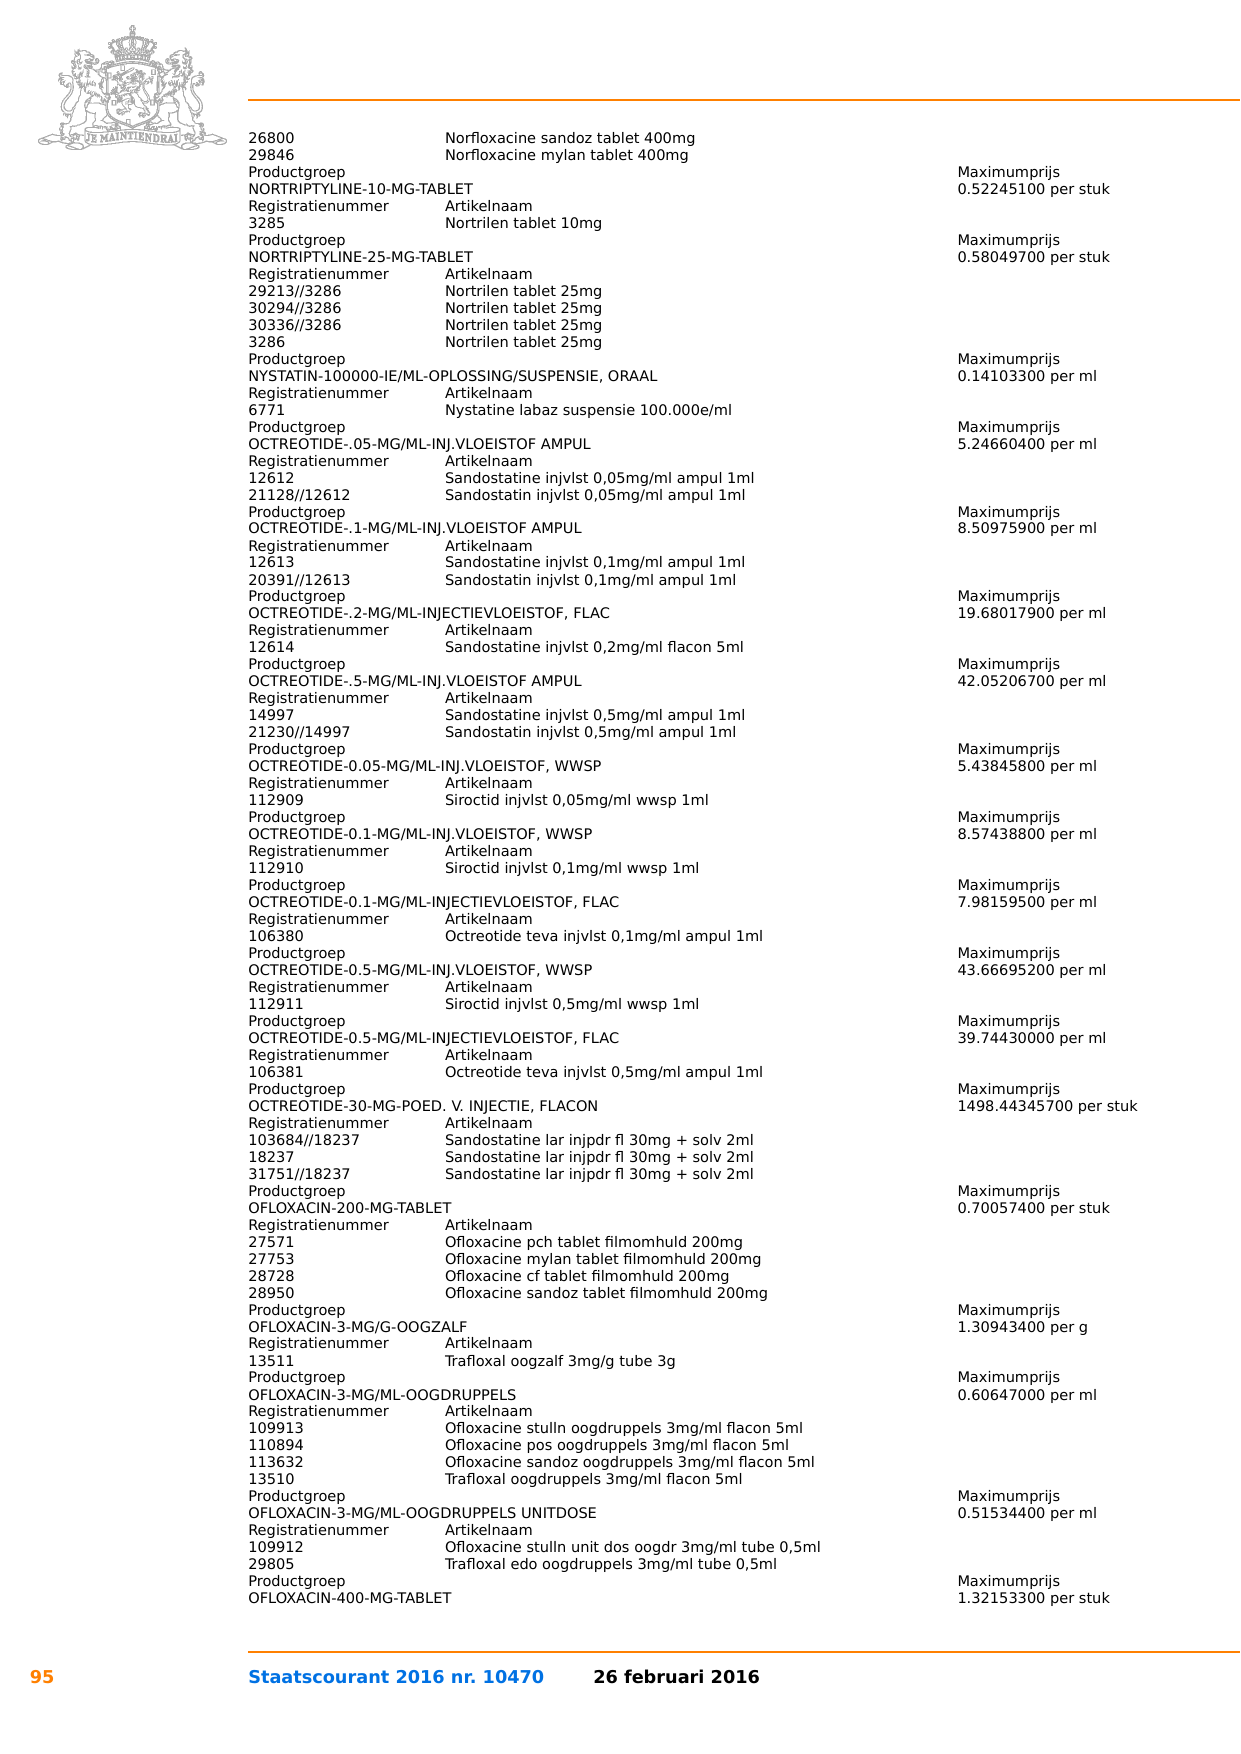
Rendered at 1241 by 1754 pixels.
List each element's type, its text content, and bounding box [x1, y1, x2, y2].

table_cell 1498.44345700 per stuk [951, 1098, 1163, 1115]
table_cell OFLOXACIN-3-MG/ML-OOGDRUPPELS UNITDOSE [248, 1505, 951, 1522]
table_cell 0.14103300 per ml [951, 368, 1163, 384]
table_cell Norfloxacine sandoz tablet 400mg [439, 130, 951, 147]
table_cell Registratienummer [248, 979, 439, 996]
table_cell Productgroep [248, 1573, 439, 1590]
table_cell Octreotide teva injvlst 0,5mg/ml ampul 1ml [439, 1064, 951, 1081]
table_cell Artikelnaam [439, 1115, 951, 1132]
table_cell 3286 [248, 334, 439, 351]
table_cell Ofloxacine cf tablet filmomhuld 200mg [439, 1268, 951, 1284]
table_cell 31751//18237 [248, 1166, 439, 1183]
table_cell 19.68017900 per ml [951, 605, 1163, 622]
table_cell NORTRIPTYLINE-25-MG-TABLET [248, 249, 951, 266]
table_cell [439, 588, 951, 605]
table_cell OCTREOTIDE-0.1-MG/ML-INJECTIEVLOEISTOF, FLAC [248, 894, 951, 911]
table_cell 1.30943400 per g [951, 1319, 1163, 1335]
table_cell Registratienummer [248, 538, 439, 554]
table_cell Maximumprijs [951, 809, 1163, 826]
table_cell 27571 [248, 1234, 439, 1251]
table_cell 113632 [248, 1454, 439, 1471]
table_cell Maximumprijs [951, 232, 1163, 249]
table_cell Registratienummer [248, 1335, 439, 1352]
table_cell Maximumprijs [951, 1369, 1163, 1386]
table_cell 109912 [248, 1539, 439, 1556]
table_cell Ofloxacine pch tablet filmomhuld 200mg [439, 1234, 951, 1251]
table_cell Artikelnaam [439, 1403, 951, 1420]
table_cell [951, 792, 1163, 809]
table_cell [951, 1234, 1163, 1251]
table_cell Maximumprijs [951, 877, 1163, 894]
table_cell Productgroep [248, 1081, 439, 1098]
table_cell Sandostatine injvlst 0,5mg/ml ampul 1ml [439, 707, 951, 724]
table_cell [951, 860, 1163, 877]
table_cell [951, 1471, 1163, 1488]
table_cell [951, 571, 1163, 588]
table_cell OFLOXACIN-3-MG/G-OOGZALF [248, 1319, 951, 1335]
table_cell [951, 283, 1163, 300]
table_cell Nortrilen tablet 25mg [439, 334, 951, 351]
table_cell 0.60647000 per ml [951, 1386, 1163, 1403]
table_cell Productgroep [248, 351, 439, 368]
table_cell Trafloxal oogdruppels 3mg/ml flacon 5ml [439, 1471, 951, 1488]
table_cell Maximumprijs [951, 351, 1163, 368]
table_cell OCTREOTIDE-0.5-MG/ML-INJ.VLOEISTOF, WWSP [248, 962, 951, 979]
table_cell Artikelnaam [439, 266, 951, 283]
table_cell [951, 622, 1163, 639]
table_cell [951, 130, 1163, 147]
table_cell [951, 1522, 1163, 1539]
table_cell 13511 [248, 1353, 439, 1369]
table_cell [439, 1488, 951, 1505]
table_cell Productgroep [248, 232, 439, 249]
table_cell Productgroep [248, 945, 439, 962]
table_cell 18237 [248, 1149, 439, 1166]
table_cell Sandostatine injvlst 0,05mg/ml ampul 1ml [439, 470, 951, 486]
table_cell OFLOXACIN-200-MG-TABLET [248, 1200, 951, 1217]
table_cell Nortrilen tablet 25mg [439, 317, 951, 334]
table_cell 103684//18237 [248, 1132, 439, 1149]
table_cell Maximumprijs [951, 741, 1163, 758]
table_cell [951, 1064, 1163, 1081]
table_cell 14997 [248, 707, 439, 724]
table_cell OCTREOTIDE-0.5-MG/ML-INJECTIEVLOEISTOF, FLAC [248, 1030, 951, 1047]
table_cell [439, 1369, 951, 1386]
table_cell Registratienummer [248, 622, 439, 639]
table_cell Maximumprijs [951, 945, 1163, 962]
table_cell Nortrilen tablet 25mg [439, 283, 951, 300]
table_cell Registratienummer [248, 690, 439, 707]
table_cell 29213//3286 [248, 283, 439, 300]
table_cell [951, 1353, 1163, 1369]
table_cell OCTREOTIDE-.2-MG/ML-INJECTIEVLOEISTOF, FLAC [248, 605, 951, 622]
table_cell 28728 [248, 1268, 439, 1284]
table_cell Artikelnaam [439, 198, 951, 215]
table_cell [951, 538, 1163, 554]
table_cell 29805 [248, 1556, 439, 1573]
table_cell 109913 [248, 1420, 439, 1437]
table_cell Productgroep [248, 504, 439, 520]
table_cell Registratienummer [248, 911, 439, 928]
table_cell [951, 1454, 1163, 1471]
table_cell Registratienummer [248, 385, 439, 402]
table_cell Registratienummer [248, 1403, 439, 1420]
table_cell 8.57438800 per ml [951, 826, 1163, 843]
table_cell [951, 1115, 1163, 1132]
table_cell [951, 453, 1163, 469]
table_cell Ofloxacine stulln oogdruppels 3mg/ml flacon 5ml [439, 1420, 951, 1437]
table_cell OCTREOTIDE-0.05-MG/ML-INJ.VLOEISTOF, WWSP [248, 758, 951, 775]
table_cell [951, 775, 1163, 792]
table_cell 0.70057400 per stuk [951, 1200, 1163, 1217]
table_cell Nortrilen tablet 25mg [439, 300, 951, 317]
table_cell 106381 [248, 1064, 439, 1081]
table_cell Artikelnaam [439, 1217, 951, 1233]
table_cell Registratienummer [248, 1047, 439, 1064]
table_cell [951, 1539, 1163, 1556]
table_cell Artikelnaam [439, 690, 951, 707]
table_cell 106380 [248, 928, 439, 945]
table_cell [951, 928, 1163, 945]
table_cell Ofloxacine mylan tablet filmomhuld 200mg [439, 1251, 951, 1267]
table_cell Artikelnaam [439, 1522, 951, 1539]
table_cell Siroctid injvlst 0,1mg/ml wwsp 1ml [439, 860, 951, 877]
table_cell Productgroep [248, 164, 439, 181]
table_cell OFLOXACIN-3-MG/ML-OOGDRUPPELS [248, 1386, 951, 1403]
table_cell [951, 1556, 1163, 1573]
table_cell 12612 [248, 470, 439, 486]
table_cell Registratienummer [248, 1115, 439, 1132]
table_cell Productgroep [248, 419, 439, 436]
table_cell Siroctid injvlst 0,5mg/ml wwsp 1ml [439, 996, 951, 1013]
table_cell [439, 1013, 951, 1030]
table_cell [951, 1420, 1163, 1437]
table_cell [439, 419, 951, 436]
table_cell [439, 1573, 951, 1590]
table_cell 8.50975900 per ml [951, 520, 1163, 537]
table_cell Artikelnaam [439, 911, 951, 928]
table_cell Productgroep [248, 1488, 439, 1505]
table_cell Productgroep [248, 877, 439, 894]
table_cell NORTRIPTYLINE-10-MG-TABLET [248, 181, 951, 198]
table_cell Trafloxal edo oogdruppels 3mg/ml tube 0,5ml [439, 1556, 951, 1573]
table_cell [951, 639, 1163, 656]
table_cell [439, 877, 951, 894]
table_cell OFLOXACIN-400-MG-TABLET [248, 1590, 951, 1607]
table_cell Artikelnaam [439, 1335, 951, 1352]
table_cell 12613 [248, 554, 439, 571]
table_cell Productgroep [248, 588, 439, 605]
table_cell 7.98159500 per ml [951, 894, 1163, 911]
table_cell [951, 198, 1163, 215]
table_cell Registratienummer [248, 843, 439, 860]
table_cell 21230//14997 [248, 724, 439, 741]
table_cell Sandostatine lar injpdr fl 30mg + solv 2ml [439, 1149, 951, 1166]
table_cell [951, 486, 1163, 503]
table_cell [439, 504, 951, 520]
table_cell [951, 690, 1163, 707]
table_cell [951, 1403, 1163, 1420]
table_cell Ofloxacine sandoz tablet filmomhuld 200mg [439, 1285, 951, 1301]
table_cell [951, 1149, 1163, 1166]
table_cell [439, 741, 951, 758]
table_cell Maximumprijs [951, 1081, 1163, 1098]
table_cell [439, 1301, 951, 1318]
table_cell Sandostatine lar injpdr fl 30mg + solv 2ml [439, 1166, 951, 1183]
table_cell Maximumprijs [951, 1013, 1163, 1030]
table_cell Ofloxacine pos oogdruppels 3mg/ml flacon 5ml [439, 1437, 951, 1454]
table_cell Registratienummer [248, 1217, 439, 1233]
table_cell Maximumprijs [951, 419, 1163, 436]
table_cell 3285 [248, 215, 439, 232]
table_cell Maximumprijs [951, 1488, 1163, 1505]
table_cell [951, 334, 1163, 351]
table_cell 20391//12613 [248, 571, 439, 588]
table_cell OCTREOTIDE-30-MG-POED. V. INJECTIE, FLACON [248, 1098, 951, 1115]
table_cell 112911 [248, 996, 439, 1013]
table_cell Productgroep [248, 1301, 439, 1318]
table_cell [439, 1183, 951, 1199]
table_cell 13510 [248, 1471, 439, 1488]
table_cell [951, 1251, 1163, 1267]
table_cell 0.52245100 per stuk [951, 181, 1163, 198]
table_cell [951, 1217, 1163, 1233]
table_cell Artikelnaam [439, 538, 951, 554]
table_cell 0.58049700 per stuk [951, 249, 1163, 266]
table_cell Ofloxacine sandoz oogdruppels 3mg/ml flacon 5ml [439, 1454, 951, 1471]
table_cell Artikelnaam [439, 385, 951, 402]
table_cell [439, 945, 951, 962]
table_cell 110894 [248, 1437, 439, 1454]
table_cell [439, 1081, 951, 1098]
table_cell [951, 147, 1163, 164]
table_cell [951, 1285, 1163, 1301]
table_cell [439, 656, 951, 673]
table_cell 43.66695200 per ml [951, 962, 1163, 979]
table_cell Maximumprijs [951, 504, 1163, 520]
table_cell Productgroep [248, 809, 439, 826]
table_cell [439, 351, 951, 368]
table_cell [439, 164, 951, 181]
table_cell [951, 1047, 1163, 1064]
table_cell [951, 843, 1163, 860]
table_cell Nystatine labaz suspensie 100.000e/ml [439, 402, 951, 418]
table_cell [951, 470, 1163, 486]
table_cell 29846 [248, 147, 439, 164]
table_cell [951, 317, 1163, 334]
table_cell Registratienummer [248, 775, 439, 792]
table_cell 39.74430000 per ml [951, 1030, 1163, 1047]
table_cell 21128//12612 [248, 486, 439, 503]
table_cell Norfloxacine mylan tablet 400mg [439, 147, 951, 164]
table_cell Registratienummer [248, 1522, 439, 1539]
table_cell OCTREOTIDE-.1-MG/ML-INJ.VLOEISTOF AMPUL [248, 520, 951, 537]
table_cell Trafloxal oogzalf 3mg/g tube 3g [439, 1353, 951, 1369]
table_cell 26800 [248, 130, 439, 147]
table_cell Registratienummer [248, 198, 439, 215]
table_cell [439, 232, 951, 249]
table_cell [951, 1132, 1163, 1149]
table_cell Productgroep [248, 741, 439, 758]
picture [38, 25, 227, 150]
table_cell [951, 215, 1163, 232]
table_cell Maximumprijs [951, 1573, 1163, 1590]
table_cell Sandostatin injvlst 0,5mg/ml ampul 1ml [439, 724, 951, 741]
table_cell NYSTATIN-100000-IE/ML-OPLOSSING/SUSPENSIE, ORAAL [248, 368, 951, 384]
table_cell Productgroep [248, 656, 439, 673]
table_cell OCTREOTIDE-0.1-MG/ML-INJ.VLOEISTOF, WWSP [248, 826, 951, 843]
table_cell [951, 1335, 1163, 1352]
table_cell Registratienummer [248, 266, 439, 283]
table_cell 5.24660400 per ml [951, 436, 1163, 452]
table_cell Artikelnaam [439, 979, 951, 996]
table_cell [951, 266, 1163, 283]
table_cell [951, 707, 1163, 724]
table_cell Productgroep [248, 1369, 439, 1386]
table_cell [951, 979, 1163, 996]
table_cell Maximumprijs [951, 1183, 1163, 1199]
table_cell [439, 809, 951, 826]
table_cell Maximumprijs [951, 588, 1163, 605]
table_cell [951, 1437, 1163, 1454]
table_cell Sandostatin injvlst 0,05mg/ml ampul 1ml [439, 486, 951, 503]
table_cell [951, 1166, 1163, 1183]
table_cell 112909 [248, 792, 439, 809]
table_cell Maximumprijs [951, 1301, 1163, 1318]
table_cell OCTREOTIDE-.5-MG/ML-INJ.VLOEISTOF AMPUL [248, 673, 951, 690]
table_cell 27753 [248, 1251, 439, 1267]
table_cell Nortrilen tablet 10mg [439, 215, 951, 232]
table_cell Sandostatine lar injpdr fl 30mg + solv 2ml [439, 1132, 951, 1149]
table_cell Maximumprijs [951, 164, 1163, 181]
table_cell Artikelnaam [439, 1047, 951, 1064]
table_cell 1.32153300 per stuk [951, 1590, 1163, 1607]
table_cell [951, 402, 1163, 418]
table_cell Siroctid injvlst 0,05mg/ml wwsp 1ml [439, 792, 951, 809]
table_cell 30294//3286 [248, 300, 439, 317]
table_cell Ofloxacine stulln unit dos oogdr 3mg/ml tube 0,5ml [439, 1539, 951, 1556]
table_cell Maximumprijs [951, 656, 1163, 673]
table_cell Sandostatin injvlst 0,1mg/ml ampul 1ml [439, 571, 951, 588]
table_cell [951, 724, 1163, 741]
table_cell Artikelnaam [439, 775, 951, 792]
table_cell 5.43845800 per ml [951, 758, 1163, 775]
table_cell OCTREOTIDE-.05-MG/ML-INJ.VLOEISTOF AMPUL [248, 436, 951, 452]
table_cell 42.05206700 per ml [951, 673, 1163, 690]
table_cell [951, 996, 1163, 1013]
table_cell Registratienummer [248, 453, 439, 469]
table_cell [951, 300, 1163, 317]
table_cell Productgroep [248, 1183, 439, 1199]
table_cell 28950 [248, 1285, 439, 1301]
table_cell Sandostatine injvlst 0,1mg/ml ampul 1ml [439, 554, 951, 571]
table_cell Artikelnaam [439, 622, 951, 639]
table_cell 0.51534400 per ml [951, 1505, 1163, 1522]
table_cell 6771 [248, 402, 439, 418]
table_cell Octreotide teva injvlst 0,1mg/ml ampul 1ml [439, 928, 951, 945]
table_cell [951, 385, 1163, 402]
table_cell Artikelnaam [439, 453, 951, 469]
table_cell Productgroep [248, 1013, 439, 1030]
table_cell [951, 1268, 1163, 1284]
table_cell Sandostatine injvlst 0,2mg/ml flacon 5ml [439, 639, 951, 656]
table_cell 112910 [248, 860, 439, 877]
table_cell [951, 554, 1163, 571]
table_cell Artikelnaam [439, 843, 951, 860]
table_cell 12614 [248, 639, 439, 656]
table_cell 30336//3286 [248, 317, 439, 334]
table_cell [951, 911, 1163, 928]
